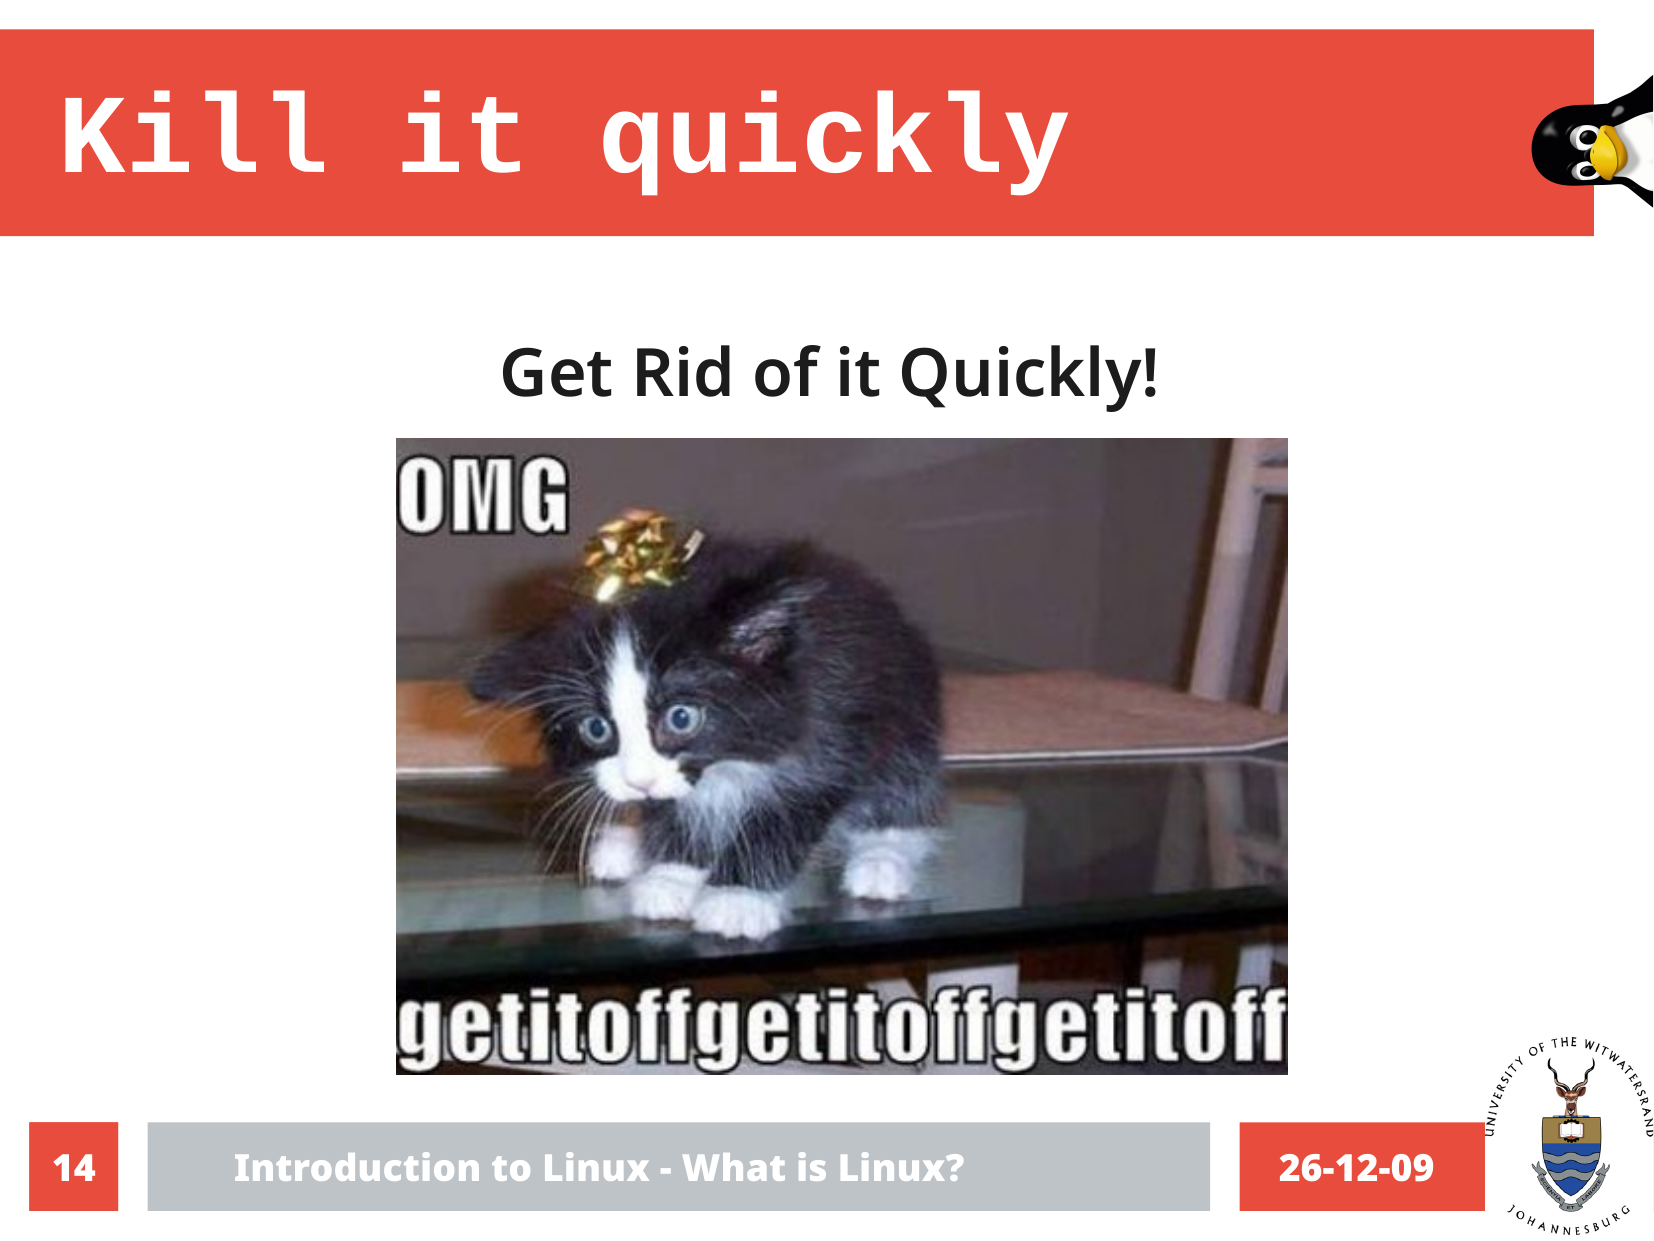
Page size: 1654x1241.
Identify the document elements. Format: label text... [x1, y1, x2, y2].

picture [1514, 23, 1654, 276]
picture [1485, 1037, 1654, 1235]
list Get Rid of it Quickly! [58, 324, 1565, 1093]
picture [396, 438, 1288, 1075]
title Kill it quickly [58, 59, 1594, 207]
